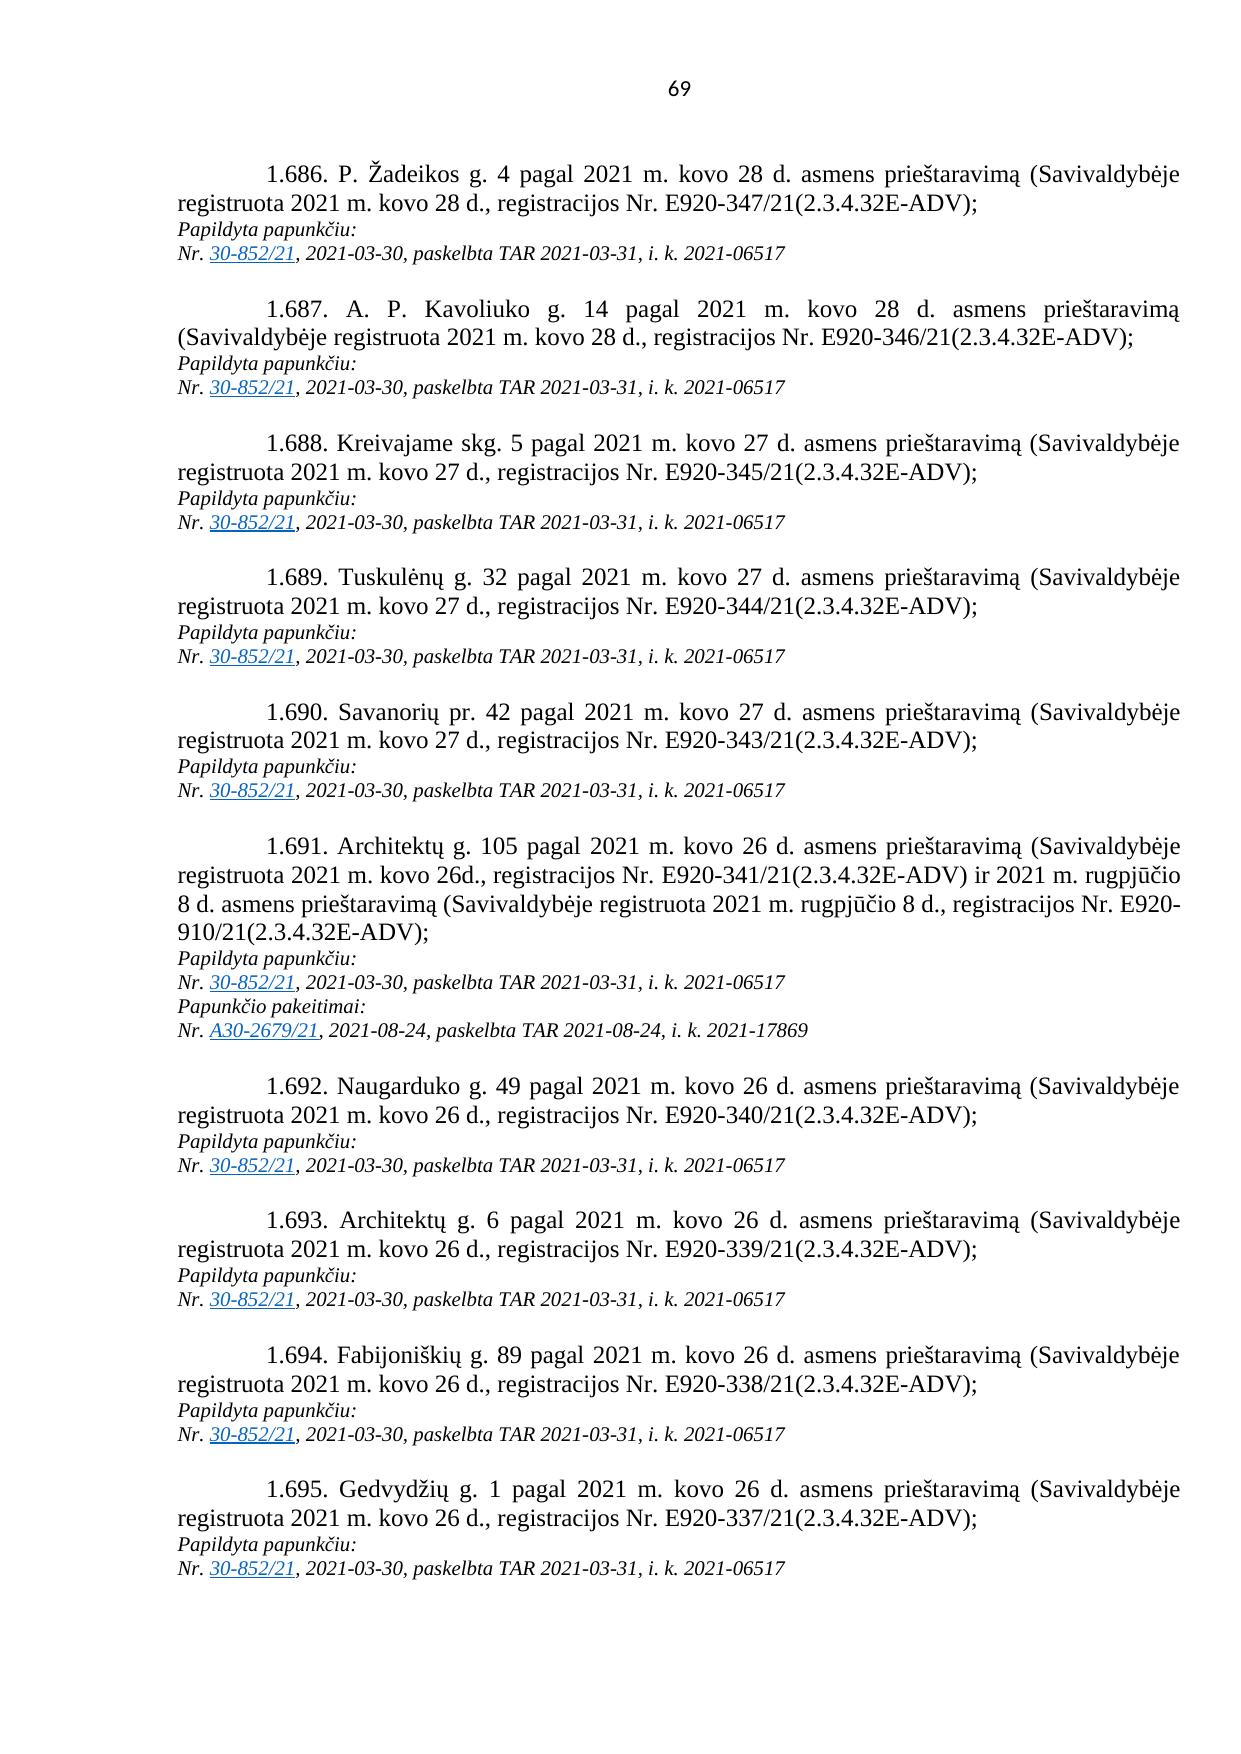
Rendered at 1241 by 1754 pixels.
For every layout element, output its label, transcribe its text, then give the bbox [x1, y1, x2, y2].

text 1.693. Architektų g. 6 pagal 2021 m. kovo 26 d. asmens prieštaravimą (Savivaldybėje registruota 2021 m. kovo 26 d., registracijos Nr. E920-339/21(2.3.4.32E-ADV); [177, 1206, 1181, 1263]
text Papildyta papunkčiu: [177, 1532, 1181, 1556]
text Nr. A30-2679/21, 2021-08-24, paskelbta TAR 2021-08-24, i. k. 2021-17869 [177, 1018, 1181, 1042]
text Nr. 30-852/21, 2021-03-30, paskelbta TAR 2021-03-31, i. k. 2021-06517 [177, 375, 1181, 399]
text Papildyta papunkčiu: [177, 1263, 1181, 1287]
text Papildyta papunkčiu: [177, 1397, 1181, 1422]
text Papildyta papunkčiu: [177, 486, 1181, 510]
text 1.686. P. Žadeikos g. 4 pagal 2021 m. kovo 28 d. asmens prieštaravimą (Savivaldybėje registruota 2021 m. kovo 28 d., registracijos Nr. E920-347/21(2.3.4.32E-ADV); [177, 159, 1181, 217]
text 1.691. Architektų g. 105 pagal 2021 m. kovo 26 d. asmens prieštaravimą (Savivaldybėje registruota 2021 m. kovo 26d., registracijos Nr. E920-341/21(2.3.4.32E-ADV) ir 2021 m. rugpjūčio 8 d. asmens prieštaravimą (Savivaldybėje registruota 2021 m. rugpjūčio 8 d., registracijos Nr. E920-910/21(2.3.4.32E-ADV); [177, 831, 1181, 946]
text Papunkčio pakeitimai: [177, 994, 1181, 1018]
text Nr. 30-852/21, 2021-03-30, paskelbta TAR 2021-03-31, i. k. 2021-06517 [177, 510, 1181, 534]
text Papildyta papunkčiu: [177, 620, 1181, 644]
text Nr. 30-852/21, 2021-03-30, paskelbta TAR 2021-03-31, i. k. 2021-06517 [177, 1153, 1181, 1177]
text 1.687. A. P. Kavoliuko g. 14 pagal 2021 m. kovo 28 d. asmens prieštaravimą (Savivaldybėje registruota 2021 m. kovo 28 d., registracijos Nr. E920-346/21(2.3.4.32E-ADV); [177, 294, 1181, 351]
text Nr. 30-852/21, 2021-03-30, paskelbta TAR 2021-03-31, i. k. 2021-06517 [177, 1287, 1181, 1311]
text 1.689. Tuskulėnų g. 32 pagal 2021 m. kovo 27 d. asmens prieštaravimą (Savivaldybėje registruota 2021 m. kovo 27 d., registracijos Nr. E920-344/21(2.3.4.32E-ADV); [177, 562, 1181, 620]
text Nr. 30-852/21, 2021-03-30, paskelbta TAR 2021-03-31, i. k. 2021-06517 [177, 778, 1181, 802]
text Nr. 30-852/21, 2021-03-30, paskelbta TAR 2021-03-31, i. k. 2021-06517 [177, 1556, 1181, 1580]
text Papildyta papunkčiu: [177, 1129, 1181, 1153]
text Nr. 30-852/21, 2021-03-30, paskelbta TAR 2021-03-31, i. k. 2021-06517 [177, 970, 1181, 994]
text Papildyta papunkčiu: [177, 217, 1181, 241]
text Nr. 30-852/21, 2021-03-30, paskelbta TAR 2021-03-31, i. k. 2021-06517 [177, 1422, 1181, 1446]
text Nr. 30-852/21, 2021-03-30, paskelbta TAR 2021-03-31, i. k. 2021-06517 [177, 644, 1181, 668]
text 1.690. Savanorių pr. 42 pagal 2021 m. kovo 27 d. asmens prieštaravimą (Savivaldybėje registruota 2021 m. kovo 27 d., registracijos Nr. E920-343/21(2.3.4.32E-ADV); [177, 697, 1181, 754]
text Papildyta papunkčiu: [177, 754, 1181, 778]
text Nr. 30-852/21, 2021-03-30, paskelbta TAR 2021-03-31, i. k. 2021-06517 [177, 241, 1181, 265]
text Papildyta papunkčiu: [177, 351, 1181, 375]
text 1.688. Kreivajame skg. 5 pagal 2021 m. kovo 27 d. asmens prieštaravimą (Savivaldybėje registruota 2021 m. kovo 27 d., registracijos Nr. E920-345/21(2.3.4.32E-ADV); [177, 428, 1181, 486]
text 1.692. Naugarduko g. 49 pagal 2021 m. kovo 26 d. asmens prieštaravimą (Savivaldybėje registruota 2021 m. kovo 26 d., registracijos Nr. E920-340/21(2.3.4.32E-ADV); [177, 1071, 1181, 1129]
text 1.695. Gedvydžių g. 1 pagal 2021 m. kovo 26 d. asmens prieštaravimą (Savivaldybėje registruota 2021 m. kovo 26 d., registracijos Nr. E920-337/21(2.3.4.32E-ADV); [177, 1474, 1181, 1532]
text 1.694. Fabijoniškių g. 89 pagal 2021 m. kovo 26 d. asmens prieštaravimą (Savivaldybėje registruota 2021 m. kovo 26 d., registracijos Nr. E920-338/21(2.3.4.32E-ADV); [177, 1340, 1181, 1397]
text Papildyta papunkčiu: [177, 946, 1181, 970]
